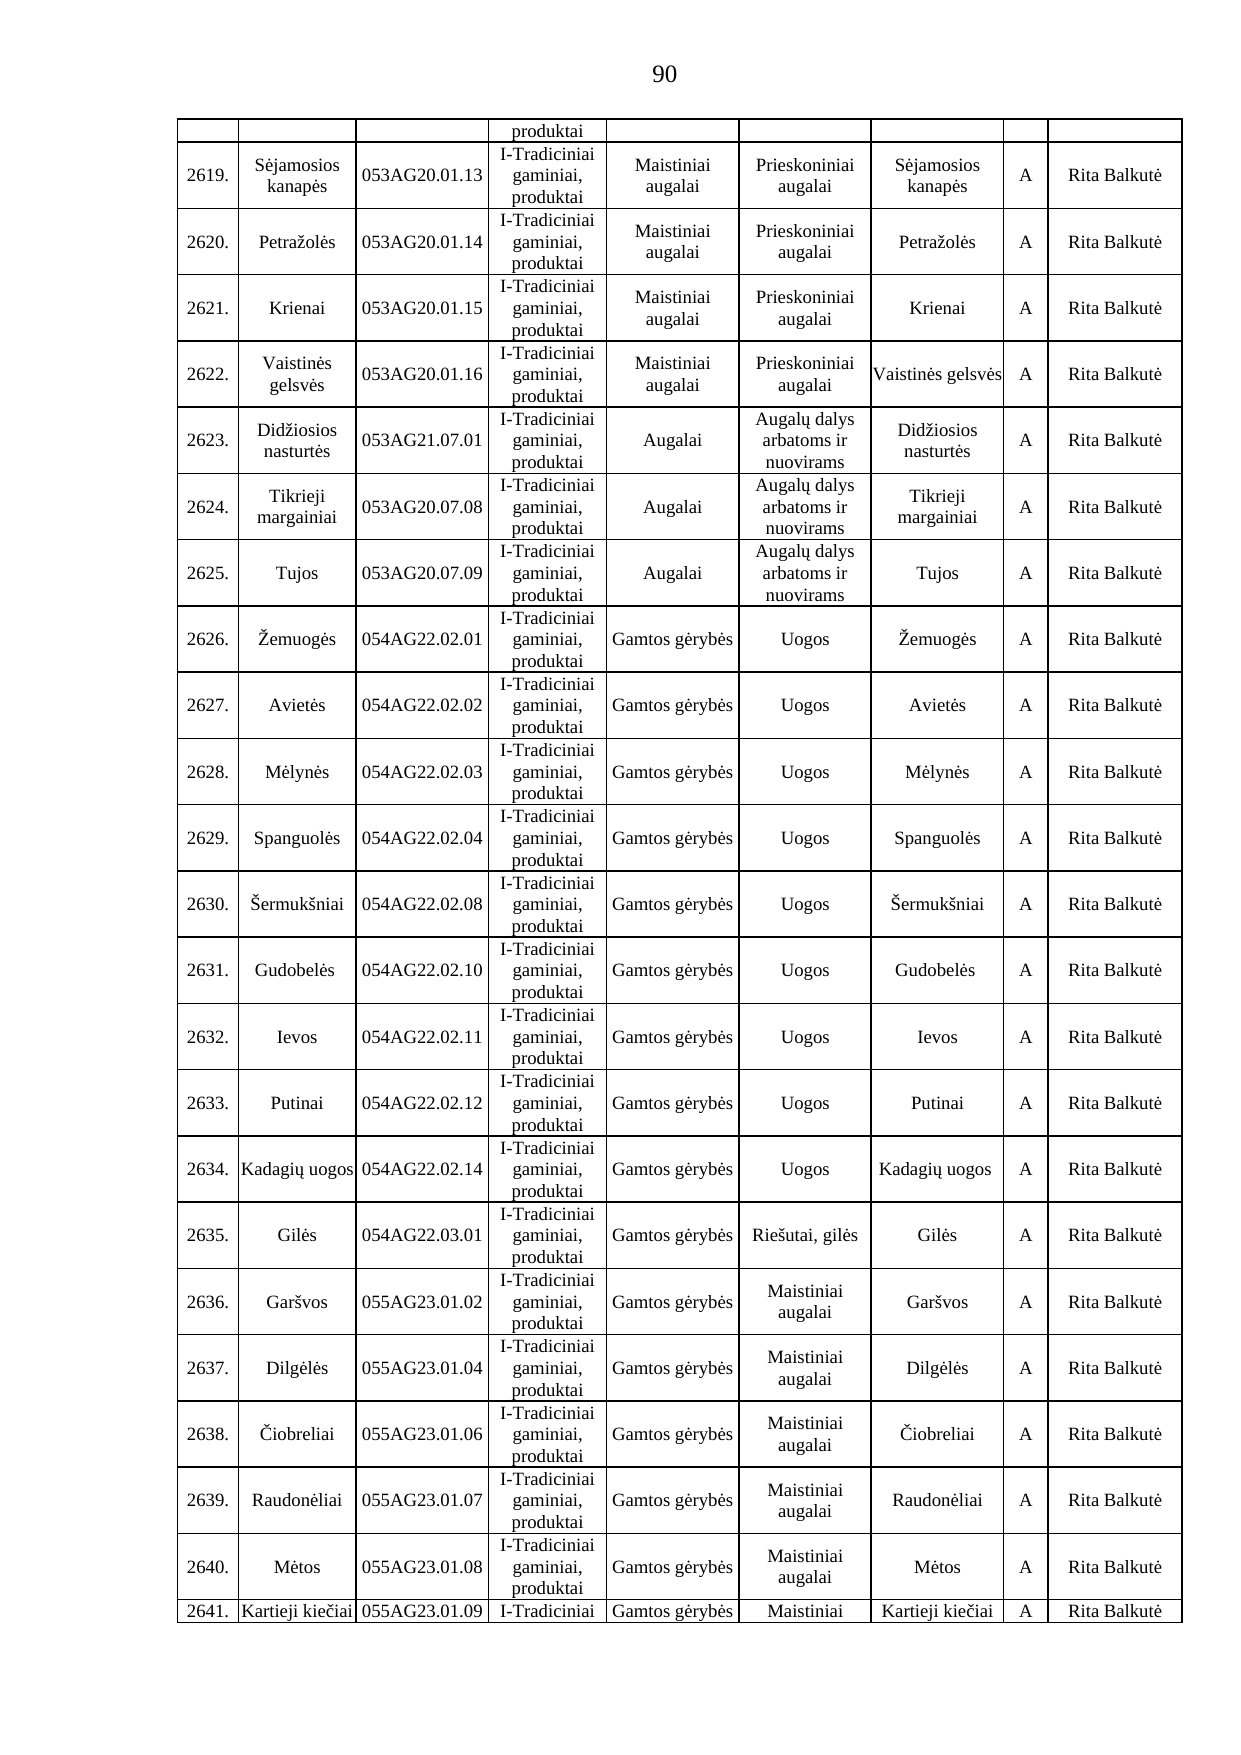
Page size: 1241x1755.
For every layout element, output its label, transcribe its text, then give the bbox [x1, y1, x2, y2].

table_cell Gudobelės [239, 938, 355, 1002]
table_cell Maistiniai augalai [740, 1534, 870, 1599]
table_cell 2641. [178, 1600, 238, 1622]
table_cell Gamtos gėrybės [607, 1004, 738, 1069]
table_cell A [1004, 1137, 1047, 1201]
table_cell A [1004, 275, 1047, 340]
table_cell 054AG22.02.01 [357, 607, 488, 671]
table_cell 2630. [178, 872, 238, 936]
table_cell Garšvos [872, 1269, 1003, 1334]
table_cell [1049, 120, 1181, 141]
table_cell 053AG20.01.15 [357, 275, 488, 340]
table_cell 2632. [178, 1004, 238, 1069]
table_cell Maistiniai augalai [607, 275, 738, 340]
table_cell Tikrieji margainiai [239, 474, 355, 539]
table_cell Didžiosios nasturtės [872, 408, 1003, 472]
table_cell I-Tradiciniai gaminiai, produktai [489, 805, 606, 870]
table_cell [1004, 120, 1047, 141]
table_cell Augalų dalys arbatoms ir nuovirams [740, 474, 870, 539]
table_cell Kartieji kiečiai [872, 1600, 1003, 1622]
table_cell 2635. [178, 1203, 238, 1267]
table_cell I-Tradiciniai gaminiai, produktai [489, 1004, 606, 1069]
table_cell 2631. [178, 938, 238, 1002]
table_cell Žemuogės [872, 607, 1003, 671]
table_cell Kadagių uogos [872, 1137, 1003, 1201]
table_cell Maistiniai augalai [740, 1269, 870, 1334]
table_cell A [1004, 1600, 1047, 1622]
table_cell Gamtos gėrybės [607, 1335, 738, 1400]
table_cell Rita Balkutė [1049, 342, 1181, 406]
table_cell Uogos [740, 872, 870, 936]
table_cell 2633. [178, 1070, 238, 1135]
table_cell A [1004, 805, 1047, 870]
table_cell Kadagių uogos [239, 1137, 355, 1201]
table_cell A [1004, 342, 1047, 406]
table_cell 055AG23.01.06 [357, 1402, 488, 1466]
table_cell Sėjamosios kanapės [872, 143, 1003, 207]
table_cell 055AG23.01.04 [357, 1335, 488, 1400]
table_cell Tujos [872, 540, 1003, 605]
table_cell Gamtos gėrybės [607, 607, 738, 671]
table_cell Čiobreliai [239, 1402, 355, 1466]
table_cell I-Tradiciniai gaminiai, produktai [489, 1203, 606, 1267]
table_cell 2636. [178, 1269, 238, 1334]
table_cell Gamtos gėrybės [607, 673, 738, 737]
table_cell A [1004, 1004, 1047, 1069]
table_cell I-Tradiciniai gaminiai, produktai [489, 275, 606, 340]
table_cell Maistiniai augalai [740, 1468, 870, 1532]
table_cell Gilės [872, 1203, 1003, 1267]
table_cell I-Tradiciniai [489, 1600, 606, 1622]
table_cell A [1004, 1402, 1047, 1466]
table_cell Gudobelės [872, 938, 1003, 1002]
table_cell Čiobreliai [872, 1402, 1003, 1466]
table_cell Rita Balkutė [1049, 1070, 1181, 1135]
table_cell Uogos [740, 1004, 870, 1069]
table_cell Gamtos gėrybės [607, 739, 738, 804]
table_cell produktai [489, 120, 606, 141]
table_cell Uogos [740, 1137, 870, 1201]
table_cell Gilės [239, 1203, 355, 1267]
table_cell 2625. [178, 540, 238, 605]
table_cell Mėtos [239, 1534, 355, 1599]
table_cell 2628. [178, 739, 238, 804]
table_cell Gamtos gėrybės [607, 1402, 738, 1466]
table_cell Rita Balkutė [1049, 1335, 1181, 1400]
table_cell A [1004, 474, 1047, 539]
table_cell Uogos [740, 607, 870, 671]
table_cell A [1004, 872, 1047, 936]
table_cell 054AG22.02.04 [357, 805, 488, 870]
table_cell Mėtos [872, 1534, 1003, 1599]
table_cell 2620. [178, 209, 238, 274]
table_cell [357, 120, 488, 141]
table_cell 2624. [178, 474, 238, 539]
table_cell I-Tradiciniai gaminiai, produktai [489, 872, 606, 936]
table_cell A [1004, 1534, 1047, 1599]
table_cell Uogos [740, 673, 870, 737]
table_cell 2640. [178, 1534, 238, 1599]
table_cell Mėlynės [239, 739, 355, 804]
table_cell 054AG22.02.03 [357, 739, 488, 804]
table_cell Rita Balkutė [1049, 1269, 1181, 1334]
table_cell Uogos [740, 1070, 870, 1135]
table_cell Šermukšniai [872, 872, 1003, 936]
table_cell I-Tradiciniai gaminiai, produktai [489, 342, 606, 406]
table_cell Rita Balkutė [1049, 673, 1181, 737]
table_cell Ievos [239, 1004, 355, 1069]
table_cell Augalų dalys arbatoms ir nuovirams [740, 408, 870, 472]
table_cell Šermukšniai [239, 872, 355, 936]
table_cell Tujos [239, 540, 355, 605]
table_cell 2634. [178, 1137, 238, 1201]
table_cell Rita Balkutė [1049, 1534, 1181, 1599]
table_cell A [1004, 540, 1047, 605]
table_cell Garšvos [239, 1269, 355, 1334]
table_cell Žemuogės [239, 607, 355, 671]
table_cell 053AG20.07.08 [357, 474, 488, 539]
table_cell Gamtos gėrybės [607, 1269, 738, 1334]
table_cell Raudonėliai [239, 1468, 355, 1532]
table_cell Avietės [872, 673, 1003, 737]
table_cell I-Tradiciniai gaminiai, produktai [489, 1534, 606, 1599]
table_cell 055AG23.01.08 [357, 1534, 488, 1599]
table_cell Rita Balkutė [1049, 408, 1181, 472]
table_cell 055AG23.01.07 [357, 1468, 488, 1532]
table_cell Rita Balkutė [1049, 1004, 1181, 1069]
table_cell [178, 120, 238, 141]
table_cell Raudonėliai [872, 1468, 1003, 1532]
table_cell Rita Balkutė [1049, 209, 1181, 274]
table_cell 055AG23.01.09 [357, 1600, 488, 1622]
table_cell Gamtos gėrybės [607, 938, 738, 1002]
table_cell Maistiniai augalai [607, 143, 738, 207]
table_cell Rita Balkutė [1049, 143, 1181, 207]
table_cell Gamtos gėrybės [607, 805, 738, 870]
table_cell Uogos [740, 739, 870, 804]
table_cell 053AG20.01.13 [357, 143, 488, 207]
table_cell I-Tradiciniai gaminiai, produktai [489, 1468, 606, 1532]
table_cell I-Tradiciniai gaminiai, produktai [489, 673, 606, 737]
table_cell Rita Balkutė [1049, 1402, 1181, 1466]
table_cell 2623. [178, 408, 238, 472]
table_cell A [1004, 938, 1047, 1002]
table_cell Kartieji kiečiai [239, 1600, 355, 1622]
table_cell A [1004, 673, 1047, 737]
table_cell A [1004, 1335, 1047, 1400]
table_cell Augalai [607, 474, 738, 539]
table_cell I-Tradiciniai gaminiai, produktai [489, 408, 606, 472]
table_cell 054AG22.02.14 [357, 1137, 488, 1201]
table_cell Maistiniai augalai [740, 1402, 870, 1466]
table_cell I-Tradiciniai gaminiai, produktai [489, 143, 606, 207]
table_cell [239, 120, 355, 141]
table_cell 053AG20.01.14 [357, 209, 488, 274]
table_cell 054AG22.02.02 [357, 673, 488, 737]
table_cell A [1004, 1203, 1047, 1267]
table_cell Augalai [607, 408, 738, 472]
table_cell 054AG22.03.01 [357, 1203, 488, 1267]
table_cell Rita Balkutė [1049, 1137, 1181, 1201]
table_cell Rita Balkutė [1049, 938, 1181, 1002]
table_cell Prieskoniniai augalai [740, 143, 870, 207]
table_cell Avietės [239, 673, 355, 737]
table_cell 055AG23.01.02 [357, 1269, 488, 1334]
table_cell Prieskoniniai augalai [740, 342, 870, 406]
table_cell Riešutai, gilės [740, 1203, 870, 1267]
table_cell Vaistinės gelsvės [872, 342, 1003, 406]
table_cell Vaistinės gelsvės [239, 342, 355, 406]
table_cell 2639. [178, 1468, 238, 1532]
table_cell 054AG22.02.12 [357, 1070, 488, 1135]
table_cell Gamtos gėrybės [607, 1468, 738, 1532]
table_cell A [1004, 209, 1047, 274]
table_cell Dilgėlės [239, 1335, 355, 1400]
table_cell I-Tradiciniai gaminiai, produktai [489, 607, 606, 671]
table_cell Rita Balkutė [1049, 872, 1181, 936]
table_cell Putinai [239, 1070, 355, 1135]
table_cell Gamtos gėrybės [607, 1203, 738, 1267]
table_cell Rita Balkutė [1049, 739, 1181, 804]
table_cell 2621. [178, 275, 238, 340]
table_cell Prieskoniniai augalai [740, 275, 870, 340]
table_cell Rita Balkutė [1049, 474, 1181, 539]
table_cell Tikrieji margainiai [872, 474, 1003, 539]
table_cell A [1004, 739, 1047, 804]
table_cell 053AG20.07.09 [357, 540, 488, 605]
table_cell A [1004, 143, 1047, 207]
table_cell Ievos [872, 1004, 1003, 1069]
table_cell A [1004, 408, 1047, 472]
table_cell Gamtos gėrybės [607, 1534, 738, 1599]
table_cell A [1004, 1269, 1047, 1334]
table_cell A [1004, 1070, 1047, 1135]
table_cell Krienai [872, 275, 1003, 340]
table_cell Prieskoniniai augalai [740, 209, 870, 274]
table_cell Spanguolės [872, 805, 1003, 870]
table_cell Dilgėlės [872, 1335, 1003, 1400]
table_cell I-Tradiciniai gaminiai, produktai [489, 1269, 606, 1334]
table_cell Rita Balkutė [1049, 607, 1181, 671]
table_cell I-Tradiciniai gaminiai, produktai [489, 1070, 606, 1135]
table_cell 2629. [178, 805, 238, 870]
table_cell A [1004, 607, 1047, 671]
table_cell 2637. [178, 1335, 238, 1400]
table_cell Rita Balkutė [1049, 1600, 1181, 1622]
table_cell Mėlynės [872, 739, 1003, 804]
table_cell Rita Balkutė [1049, 1468, 1181, 1532]
table_cell Rita Balkutė [1049, 275, 1181, 340]
table_cell A [1004, 1468, 1047, 1532]
table_cell 054AG22.02.08 [357, 872, 488, 936]
table_cell Augalai [607, 540, 738, 605]
table_cell Gamtos gėrybės [607, 1070, 738, 1135]
table_cell Rita Balkutė [1049, 540, 1181, 605]
table_cell 2619. [178, 143, 238, 207]
table_cell I-Tradiciniai gaminiai, produktai [489, 209, 606, 274]
table_cell Didžiosios nasturtės [239, 408, 355, 472]
table_cell [872, 120, 1003, 141]
table_cell 2627. [178, 673, 238, 737]
table_cell Petražolės [872, 209, 1003, 274]
table_cell Augalų dalys arbatoms ir nuovirams [740, 540, 870, 605]
table_cell 053AG21.07.01 [357, 408, 488, 472]
table_cell I-Tradiciniai gaminiai, produktai [489, 739, 606, 804]
table_cell 054AG22.02.11 [357, 1004, 488, 1069]
table_cell Putinai [872, 1070, 1003, 1135]
table_cell 2626. [178, 607, 238, 671]
table_cell [607, 120, 738, 141]
table_cell I-Tradiciniai gaminiai, produktai [489, 474, 606, 539]
table_cell Gamtos gėrybės [607, 872, 738, 936]
table_cell Rita Balkutė [1049, 805, 1181, 870]
table_cell Maistiniai [740, 1600, 870, 1622]
table_cell 054AG22.02.10 [357, 938, 488, 1002]
table_cell Petražolės [239, 209, 355, 274]
table_cell 053AG20.01.16 [357, 342, 488, 406]
table_cell Gamtos gėrybės [607, 1600, 738, 1622]
table_cell Uogos [740, 805, 870, 870]
table_cell Krienai [239, 275, 355, 340]
table_cell 2638. [178, 1402, 238, 1466]
table_cell Maistiniai augalai [607, 209, 738, 274]
table_cell Sėjamosios kanapės [239, 143, 355, 207]
table_cell 2622. [178, 342, 238, 406]
table_cell Uogos [740, 938, 870, 1002]
table_cell Spanguolės [239, 805, 355, 870]
table_cell Maistiniai augalai [607, 342, 738, 406]
table_cell Gamtos gėrybės [607, 1137, 738, 1201]
table_cell I-Tradiciniai gaminiai, produktai [489, 1137, 606, 1201]
table_cell Maistiniai augalai [740, 1335, 870, 1400]
table_cell [740, 120, 870, 141]
table_cell Rita Balkutė [1049, 1203, 1181, 1267]
table_cell I-Tradiciniai gaminiai, produktai [489, 1335, 606, 1400]
table_cell I-Tradiciniai gaminiai, produktai [489, 938, 606, 1002]
table_cell I-Tradiciniai gaminiai, produktai [489, 540, 606, 605]
table_cell I-Tradiciniai gaminiai, produktai [489, 1402, 606, 1466]
